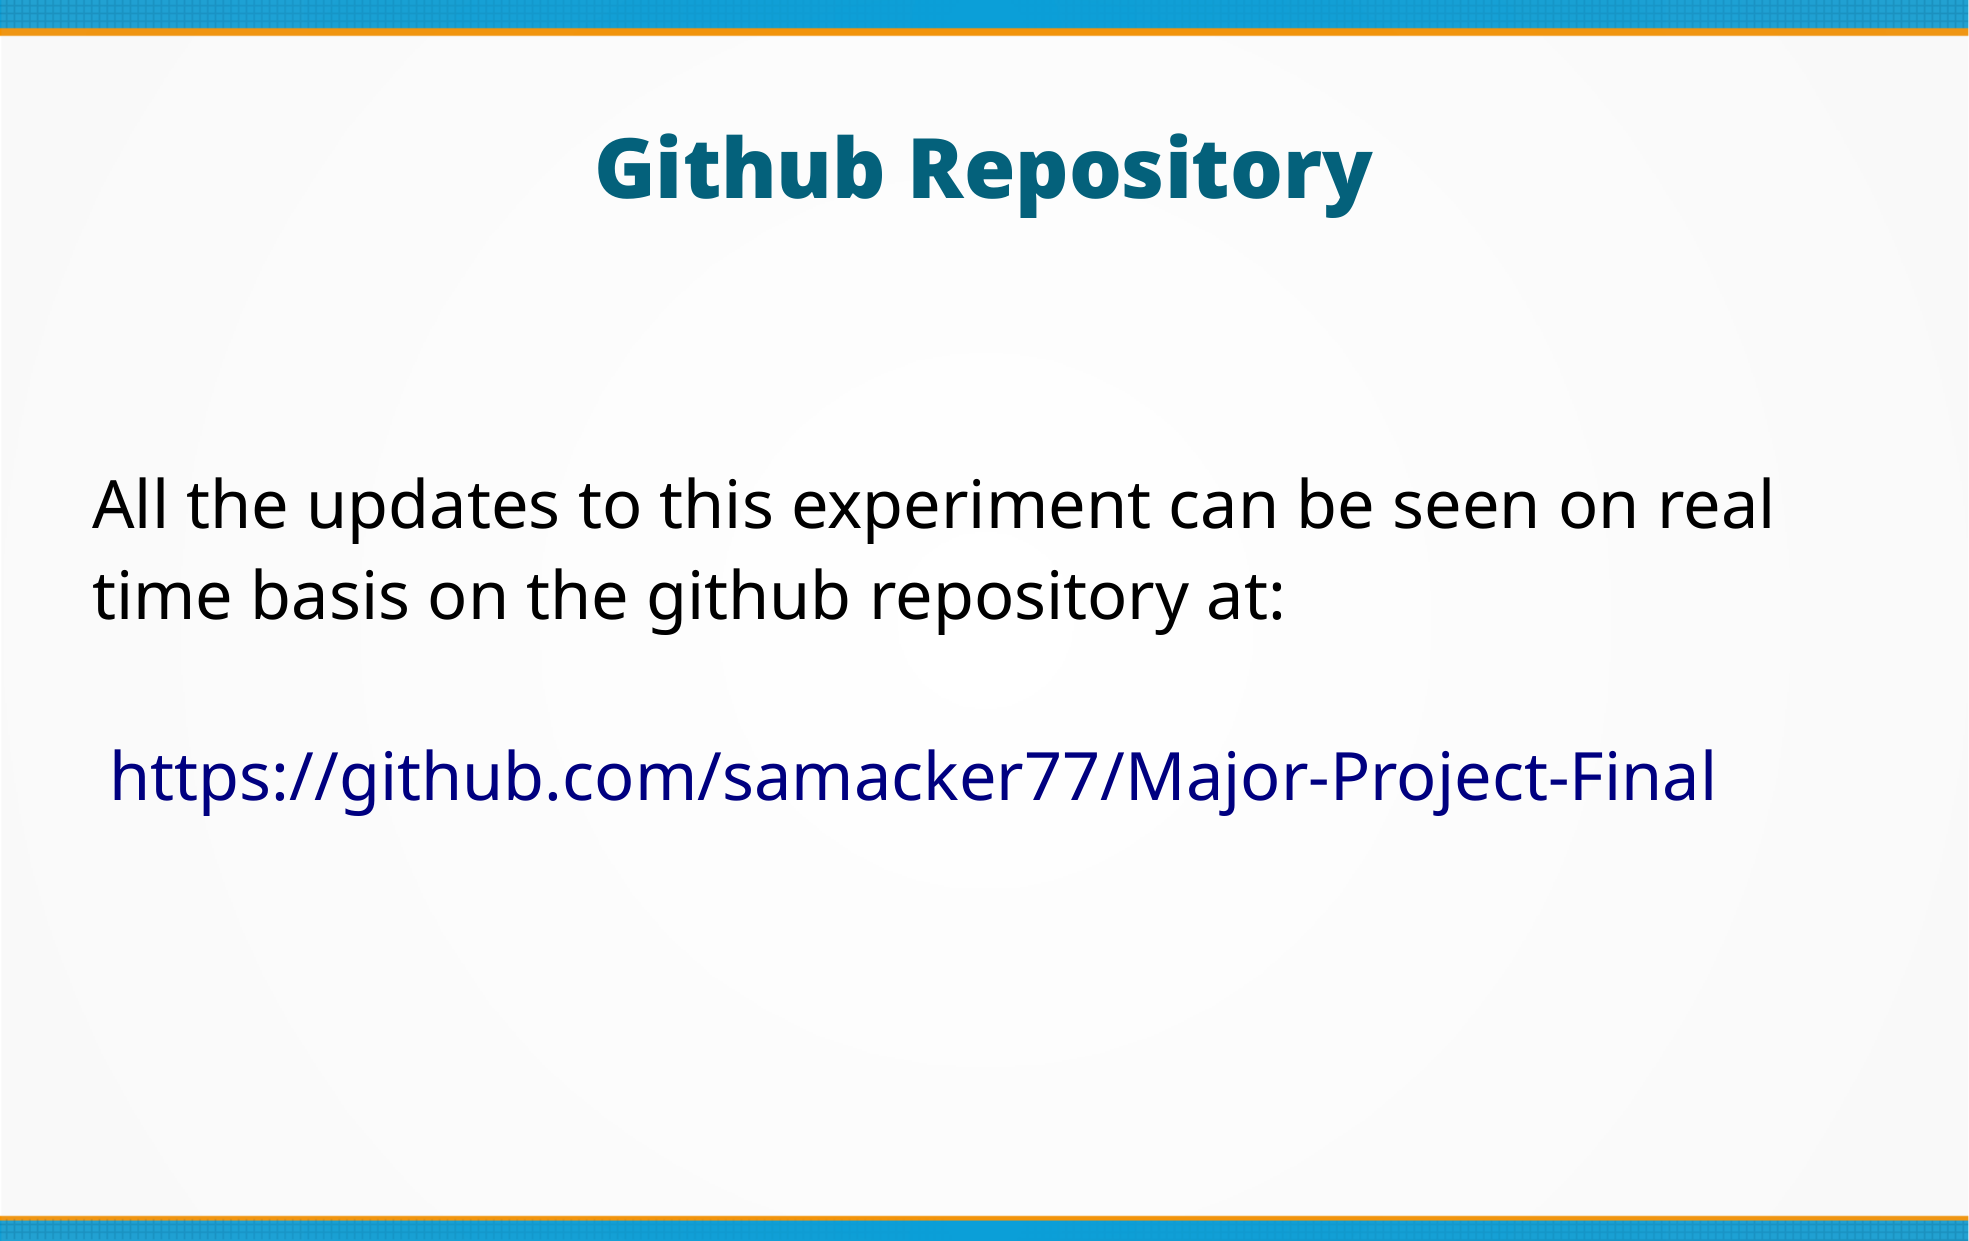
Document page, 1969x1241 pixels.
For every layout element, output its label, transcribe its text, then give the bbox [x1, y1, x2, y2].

text_box All the updates to this experiment can be seen on real time basis on the github repository at: https://github.com/samacker77/Major-Project-Final [86, 439, 1878, 839]
subtitle Github Repository [98, 49, 1870, 284]
picture [0, 0, 1969, 1241]
